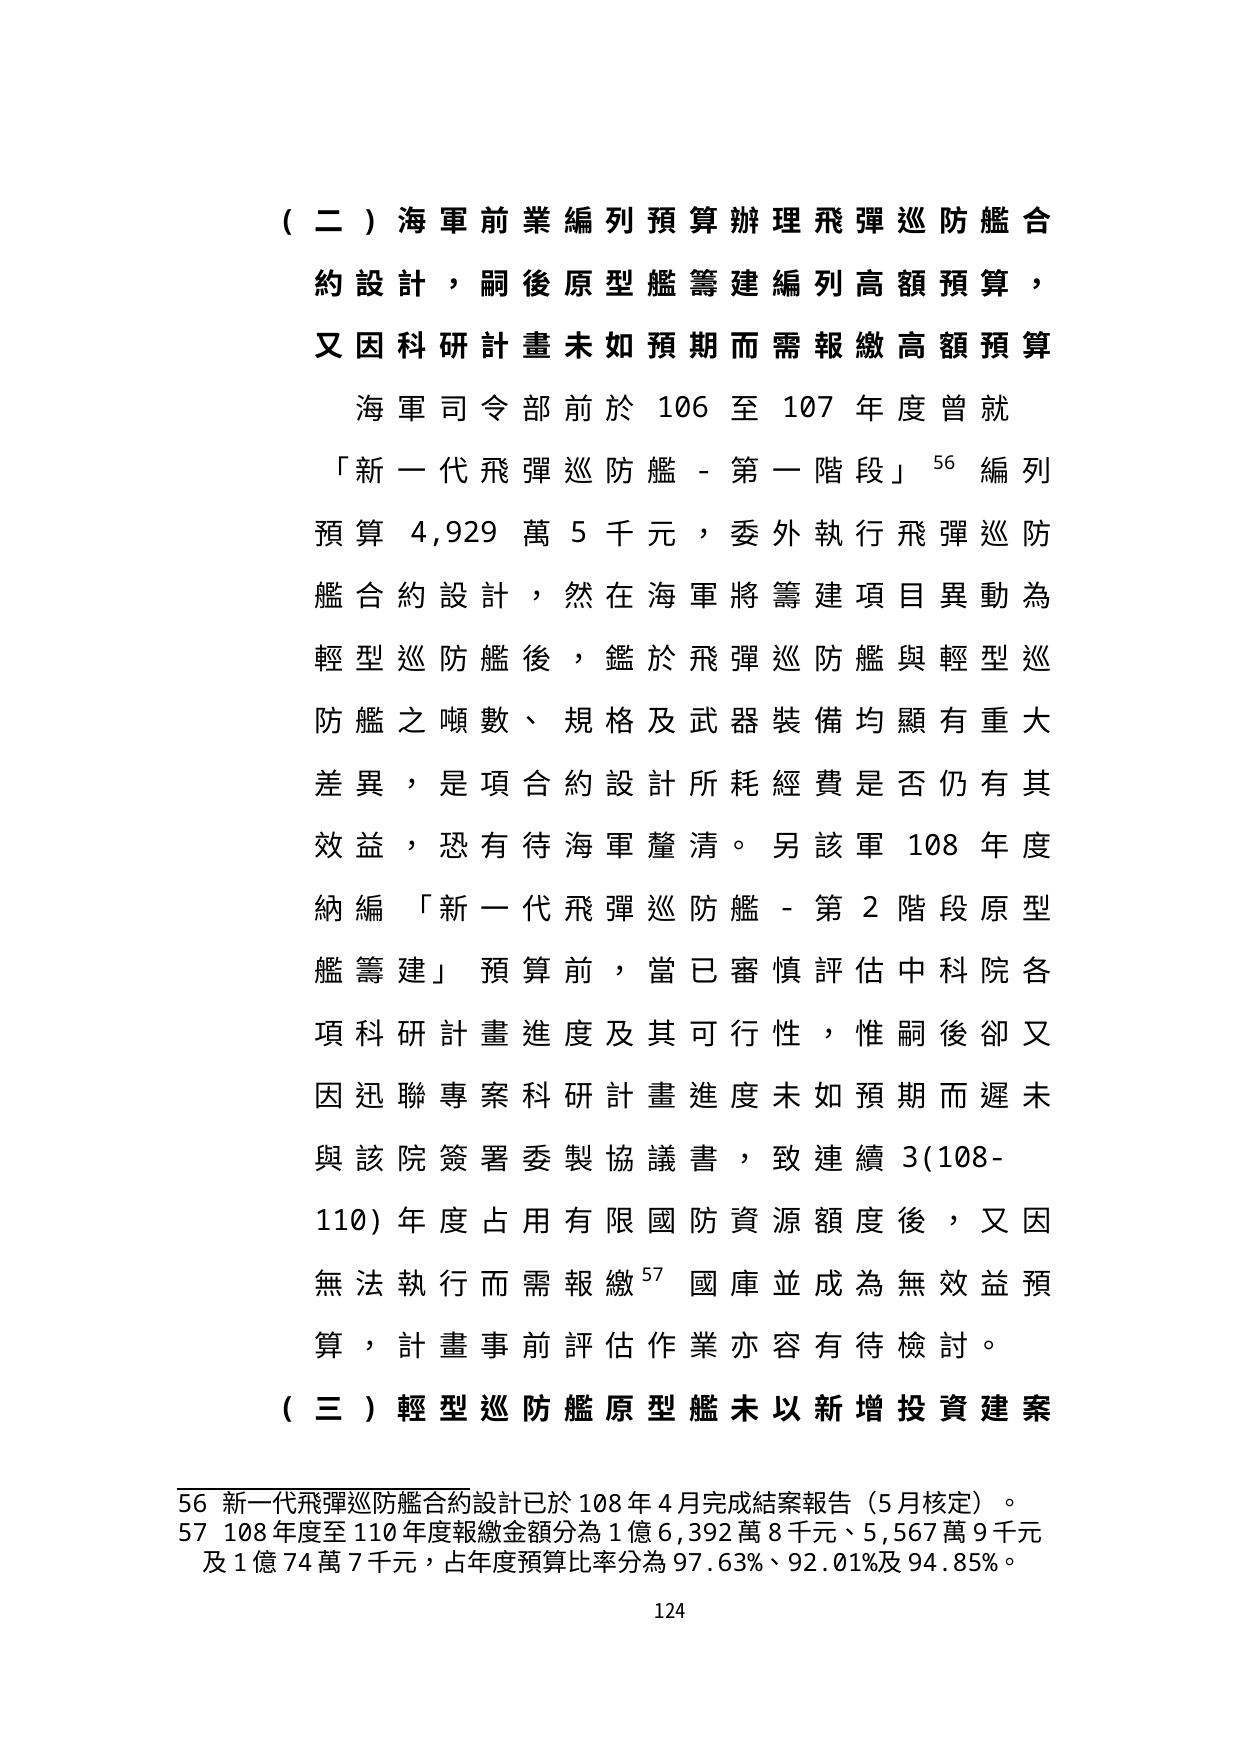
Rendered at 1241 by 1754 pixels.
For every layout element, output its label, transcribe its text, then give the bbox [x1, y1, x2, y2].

text (三)輕型巡防艦原型艦未以新增投資建案 [242, 1365, 1058, 1427]
text 海軍司令部前於106至107年度曾就「新一代飛彈巡防艦-第一階段」編列預算4,929萬5千元，委外執行飛彈巡防艦合約設計，然在海軍將籌建項目異動為輕型巡防艦後，鑑於飛彈巡防艦與輕型巡防艦之噸數、規格及武器裝備均顯有重大差異，是項合約設計所耗經費是否仍有其效益，恐有待海軍釐清。另該軍108年度納編「新一代飛彈巡防艦-第2階段原型艦籌建」預算前，當已審慎評估中科院各項科研計畫進度及其可行性，惟嗣後卻又因迅聯專案科研計畫進度未如預期而遲未與該院簽署委製協議書，致連續3(108-110)年度占用有限國防資源額度後，又因無法執行而需報繳國庫並成為無效益預算，計畫事前評估作業亦容有待檢討。 [271, 365, 1058, 1365]
text 108年度至110年度報繳金額分為1億6,392萬8千元、5,567萬9千元及1億74萬7千元，占年度預算比率分為97.63%、92.01%及94.85%。 [177, 1518, 1063, 1577]
text (二)海軍前業編列預算辦理飛彈巡防艦合約設計，嗣後原型艦籌建編列高額預算，又因科研計畫未如預期而需報繳高額預算 [242, 177, 1058, 365]
text 新一代飛彈巡防艦合約設計已於108年4月完成結案報告（5月核定）。 [177, 1489, 1063, 1518]
